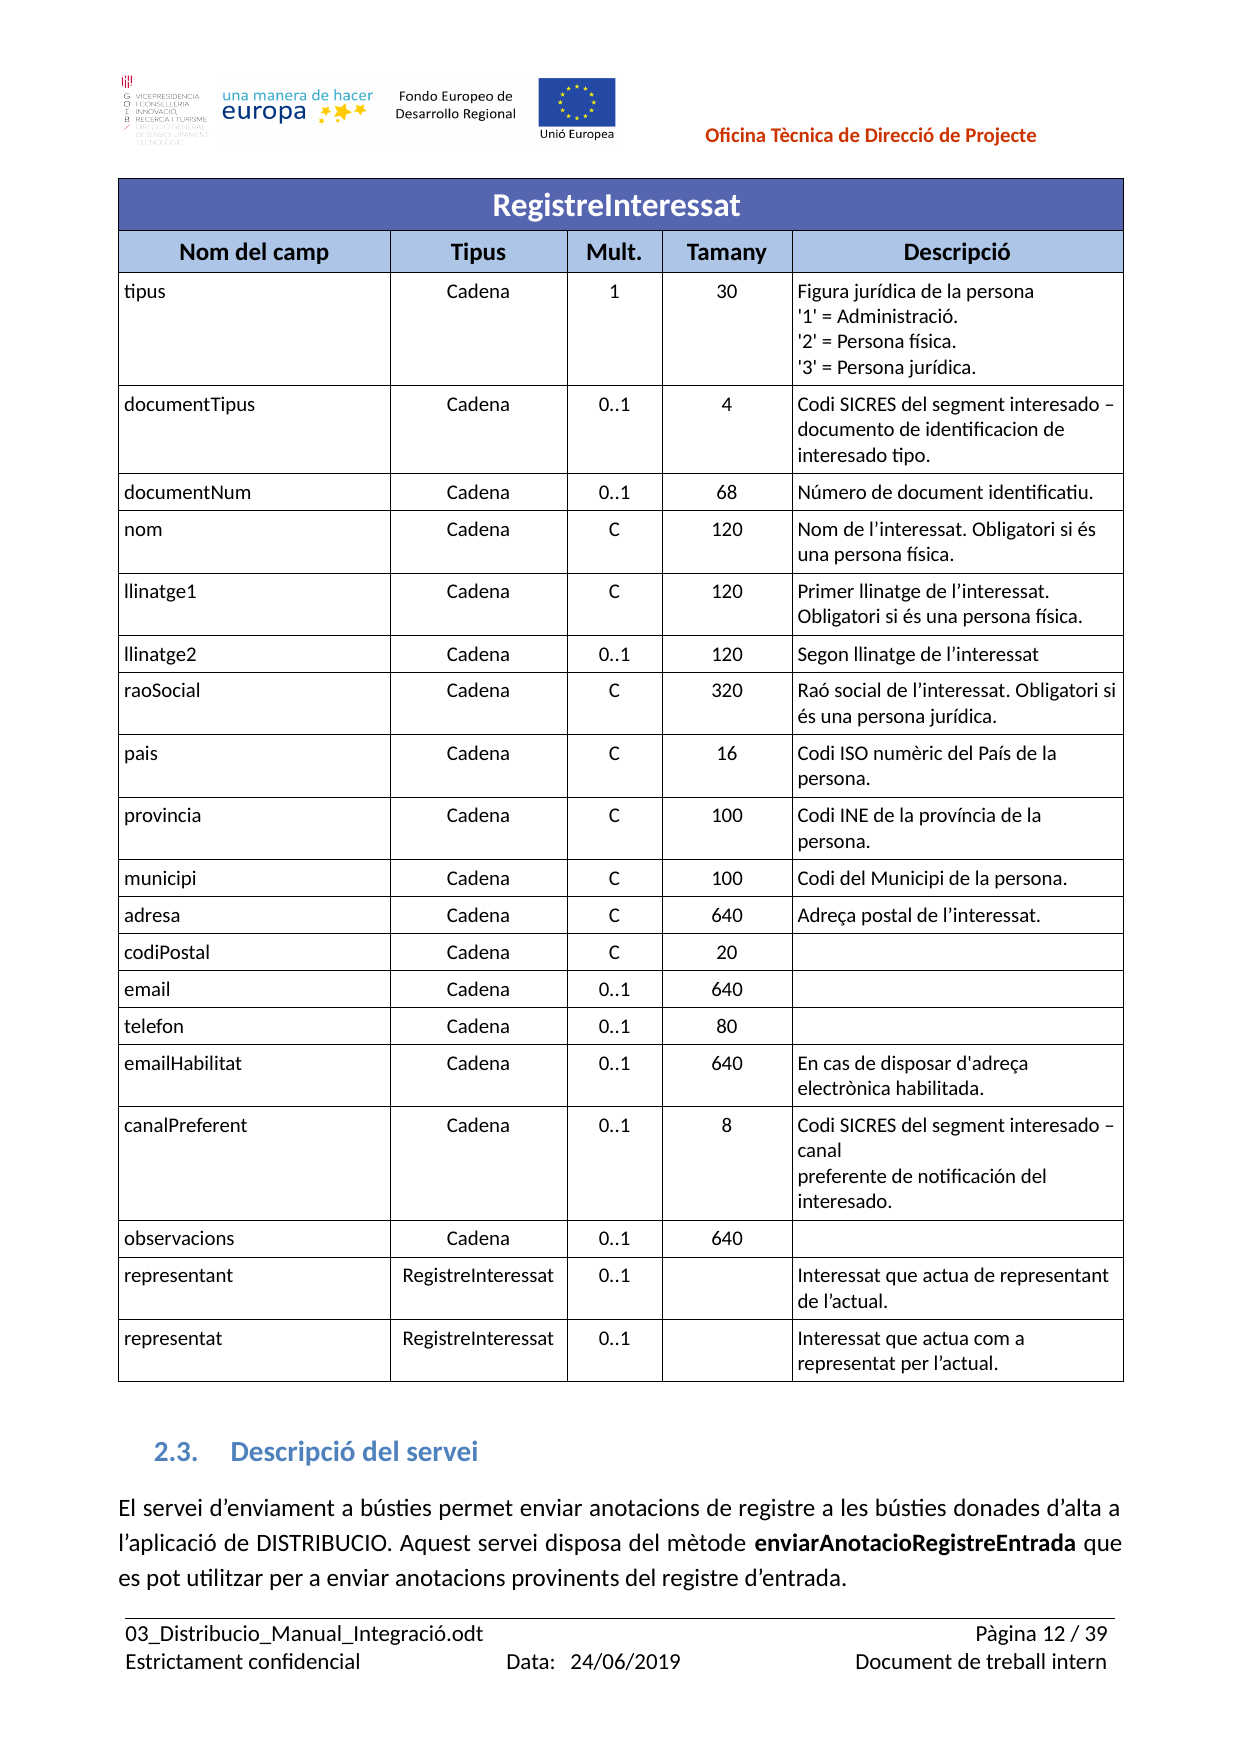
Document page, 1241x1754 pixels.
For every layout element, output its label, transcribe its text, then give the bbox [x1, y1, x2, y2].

table_cell 0..1 [568, 386, 662, 473]
table_cell 0..1 [568, 1008, 662, 1044]
table_cell llinatge2 [119, 636, 390, 672]
table_cell Interessat que actua de representant de l’actual. [793, 1258, 1123, 1319]
subtitle Descripció del servei [153, 1433, 1122, 1468]
table_cell Codi SICRES del segment interesado – documento de identificacion de interesado tipo. [793, 386, 1123, 473]
table_cell 1 [568, 273, 662, 385]
table_cell representant [119, 1258, 390, 1319]
table_cell Interessat que actua com a representat per l’actual. [793, 1320, 1123, 1381]
table_cell 0..1 [568, 1320, 662, 1381]
table_cell Cadena [391, 273, 567, 385]
table_cell 640 [663, 1045, 792, 1106]
table_cell Cadena [391, 897, 567, 933]
table_cell Cadena [391, 860, 567, 896]
table_cell [793, 1221, 1123, 1257]
table_cell 0..1 [568, 971, 662, 1007]
table_cell 640 [663, 1221, 792, 1257]
table_cell C [568, 860, 662, 896]
table_cell Segon llinatge de l’interessat [793, 636, 1123, 672]
table_cell Nom del camp [119, 231, 390, 272]
table_cell Número de document identificatiu. [793, 474, 1123, 510]
table_cell C [568, 574, 662, 635]
table_cell Raó social de l’interessat. Obligatori si és una persona jurídica. [793, 673, 1123, 734]
table_cell telefon [119, 1008, 390, 1044]
table_cell 68 [663, 474, 792, 510]
table_cell canalPreferent [119, 1107, 390, 1219]
table_cell RegistreInteressat [391, 1320, 567, 1381]
table_cell 0..1 [568, 1258, 662, 1319]
table_cell Codi INE de la província de la persona. [793, 798, 1123, 859]
table_cell 0..1 [568, 1221, 662, 1257]
table_cell observacions [119, 1221, 390, 1257]
table_cell Adreça postal de l’interessat. [793, 897, 1123, 933]
table_cell 0..1 [568, 1107, 662, 1219]
table_cell representat [119, 1320, 390, 1381]
table_cell Cadena [391, 798, 567, 859]
table_cell C [568, 735, 662, 797]
table_cell nom [119, 511, 390, 572]
table_cell Primer llinatge de l’interessat. Obligatori si és una persona física. [793, 574, 1123, 635]
table_cell adresa [119, 897, 390, 933]
table_cell provincia [119, 798, 390, 859]
table_cell Cadena [391, 934, 567, 970]
table_cell C [568, 798, 662, 859]
table_cell Cadena [391, 971, 567, 1007]
table_header RegistreInteressat [119, 179, 1123, 230]
picture [118, 73, 213, 147]
table_cell Cadena [391, 1045, 567, 1106]
table_cell emailHabilitat [119, 1045, 390, 1106]
table_cell Codi del Municipi de la persona. [793, 860, 1123, 896]
table_cell Cadena [391, 474, 567, 510]
table_cell Cadena [391, 511, 567, 572]
table_cell Cadena [391, 1221, 567, 1257]
table_cell llinatge1 [119, 574, 390, 635]
table_cell Nom de l’interessat. Obligatori si és una persona física. [793, 511, 1123, 572]
table_cell [663, 1320, 792, 1381]
table_cell C [568, 673, 662, 734]
table_cell 0..1 [568, 474, 662, 510]
table_cell codiPostal [119, 934, 390, 970]
table_cell 120 [663, 511, 792, 572]
table_cell documentNum [119, 474, 390, 510]
table_cell RegistreInteressat [391, 1258, 567, 1319]
table_cell Tipus [391, 231, 567, 272]
table_cell C [568, 934, 662, 970]
table_cell 30 [663, 273, 792, 385]
table_cell 640 [663, 971, 792, 1007]
table_cell 120 [663, 636, 792, 672]
table_cell Cadena [391, 1107, 567, 1219]
table_cell 4 [663, 386, 792, 473]
table_cell Figura jurídica de la persona '1' = Administració. '2' = Persona física. '3' = Persona jurídica. [793, 273, 1123, 385]
table_cell En cas de disposar d'adreça electrònica habilitada. [793, 1045, 1123, 1106]
table_cell tipus [119, 273, 390, 385]
table_cell Cadena [391, 673, 567, 734]
picture [219, 73, 621, 147]
table_cell Cadena [391, 386, 567, 473]
table_cell C [568, 511, 662, 572]
table_cell pais [119, 735, 390, 797]
table_cell 640 [663, 897, 792, 933]
table_cell Mult. [568, 231, 662, 272]
table_cell Codi ISO numèric del País de la persona. [793, 735, 1123, 797]
table_cell [793, 971, 1123, 1007]
text El servei d’enviament a bústies permet enviar anotacions de registre a les bústies donades d’alta a l’aplicació de DISTRIBUCIO. Aquest servei disposa del mètode enviarAnotacioRegistreEntrada que es pot utilitzar per a enviar anotacions provinents del registre d’entrada. [118, 1492, 1122, 1592]
table_cell 120 [663, 574, 792, 635]
table_cell 0..1 [568, 636, 662, 672]
table_cell email [119, 971, 390, 1007]
table_cell municipi [119, 860, 390, 896]
table_cell Cadena [391, 1008, 567, 1044]
table_cell C [568, 897, 662, 933]
table_cell Descripció [793, 231, 1123, 272]
table_cell [793, 1008, 1123, 1044]
table_cell [663, 1258, 792, 1319]
table_cell Cadena [391, 636, 567, 672]
table_cell Tamany [663, 231, 792, 272]
table_cell 100 [663, 860, 792, 896]
table_cell raoSocial [119, 673, 390, 734]
table_cell 20 [663, 934, 792, 970]
table_cell 0..1 [568, 1045, 662, 1106]
table_cell Cadena [391, 735, 567, 797]
table_cell 80 [663, 1008, 792, 1044]
table_cell 8 [663, 1107, 792, 1219]
table_cell 100 [663, 798, 792, 859]
table_cell 16 [663, 735, 792, 797]
table_cell Codi SICRES del segment interesado – canal preferente de notificación del interesado. [793, 1107, 1123, 1219]
table_cell 320 [663, 673, 792, 734]
table_cell [793, 934, 1123, 970]
table_cell documentTipus [119, 386, 390, 473]
table_cell Cadena [391, 574, 567, 635]
